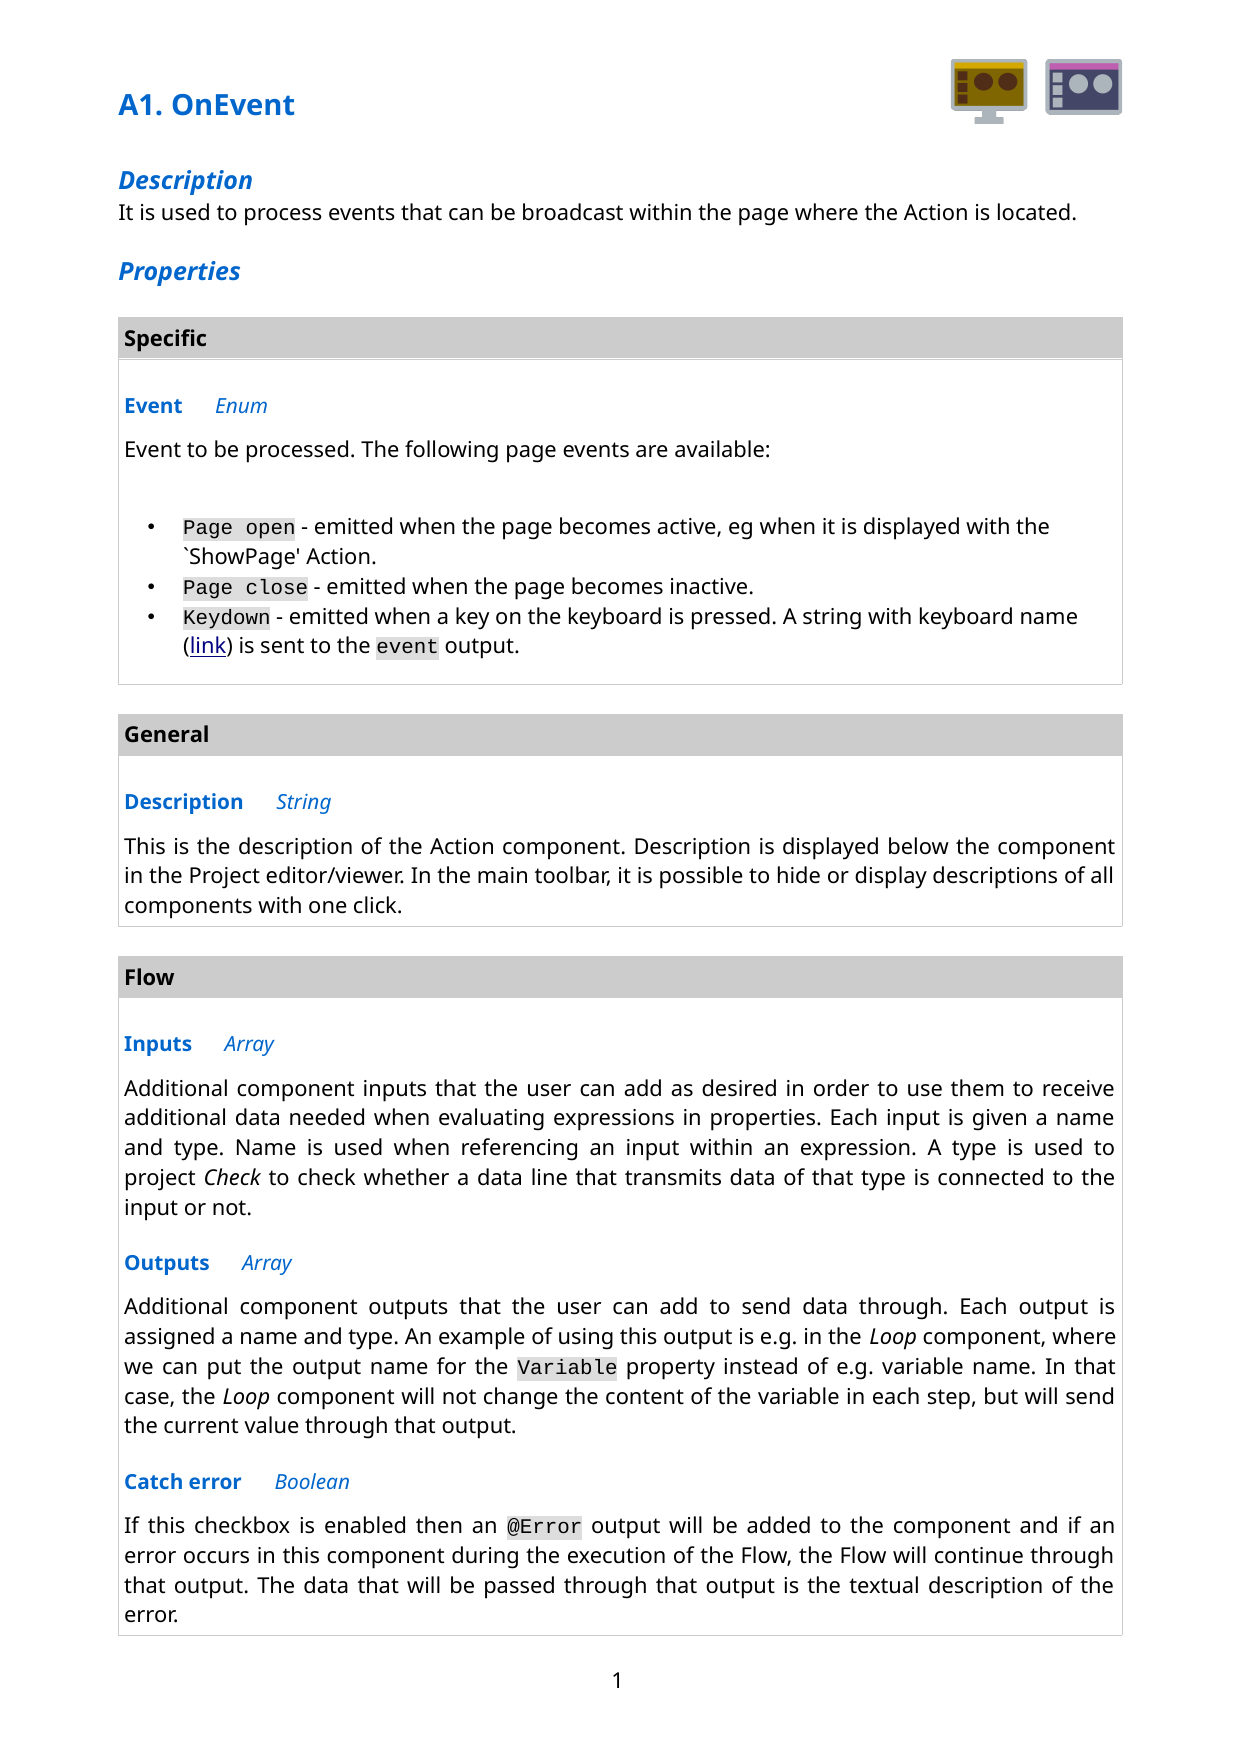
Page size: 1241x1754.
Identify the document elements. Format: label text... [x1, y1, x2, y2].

subtitle [1028, 84, 1122, 124]
table_cell Event Enum Event to be processed. The following page events are available: Page open - emitted when the page becomes active, eg when it is displayed with the `ShowPage' Action. Page close - emitted when the page becomes inactive. Keydown - emitted when a key on the keyboard is pressed. A string with keyboard name (link) is sent to the event output. [119, 360, 1122, 684]
table_header General [119, 715, 1122, 755]
table_header Specific [119, 318, 1122, 358]
picture [1045, 59, 1123, 115]
table_cell Description String This is the description of the Action component. Description is displayed below the component in the Project editor/viewer. In the main toolbar, it is possible to hide or display descriptions of all components with one click. [119, 756, 1122, 926]
subtitle Description [118, 163, 1122, 197]
table_cell Inputs Array Additional component inputs that the user can add as desired in order to use them to receive additional data needed when evaluating expressions in properties. Each input is given a name and type. Name is used when referencing an input within an expression. A type is used to project Check to check whether a data line that transmits data of that type is connected to the input or not. Outputs Array Additional component outputs that the user can add to send data through. Each output is assigned a name and type. An example of using this output is e.g. in the Loop component, where we can put the output name for the Variable property instead of e.g. variable name. In that case, the Loop component will not change the content of the variable in each step, but will send the current value through that output. Catch error Boolean If this checkbox is enabled then an @Error output will be added to the component and if an error occurs in this component during the execution of the Flow, the Flow will continue through that output. The data that will be passed through that output is the textual description of the error. [119, 998, 1122, 1635]
table_header Flow [119, 957, 1122, 997]
text It is used to process events that can be broadcast within the page where the Action is located. [118, 197, 1122, 227]
picture [950, 59, 1028, 124]
subtitle Properties [118, 253, 1122, 287]
subtitle OnEvent [118, 84, 950, 124]
